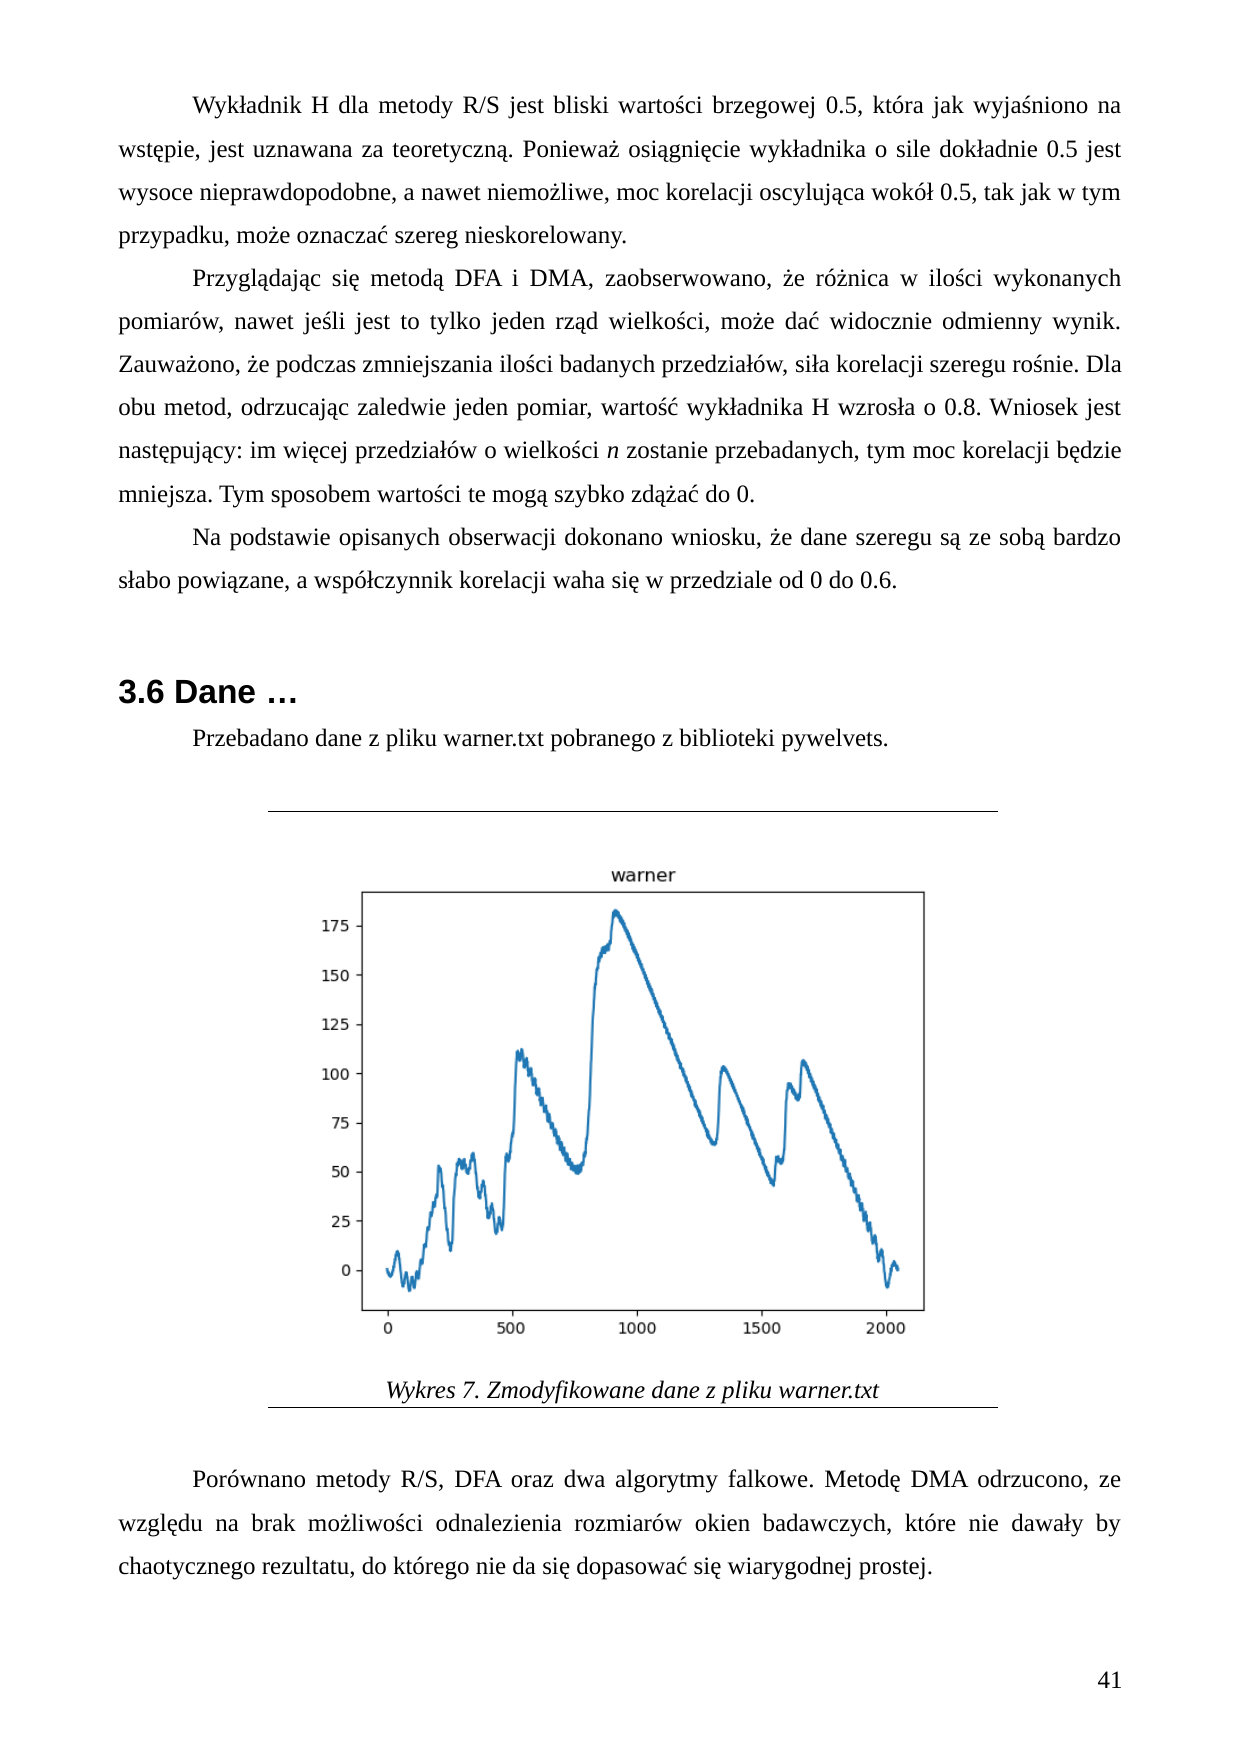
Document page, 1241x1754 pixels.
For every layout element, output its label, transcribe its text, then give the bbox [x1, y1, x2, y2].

text Wykładnik H dla metody R/S jest bliski wartości brzegowej 0.5, która jak wyjaśniono na wstępie, jest uznawana za teoretyczną. Ponieważ osiągnięcie wykładnika o sile dokładnie 0.5 jest wysoce nieprawdopodobne, a nawet niemożliwe, moc korelacji oscylująca wokół 0.5, tak jak w tym przypadku, może oznaczać szereg nieskorelowany. [118, 91, 1122, 249]
picture [271, 826, 996, 1370]
text Przebadano dane z pliku warner.txt pobranego z biblioteki pywelvets. [118, 723, 1122, 752]
text Przyglądając się metodą DFA i DMA, zaobserwowano, że różnica w ilości wykonanych pomiarów, nawet jeśli jest to tylko jeden rząd wielkości, może dać widocznie odmienny wynik. Zauważono, że podczas zmniejszania ilości badanych przedziałów, siła korelacji szeregu rośnie. Dla obu metod, odrzucając zaledwie jeden pomiar, wartość wykładnika H wzrosła o 0.8. Wniosek jest następujący: im więcej przedziałów o wielkości n zostanie przebadanych, tym moc korelacji będzie mniejsza. Tym sposobem wartości te mogą szybko zdążać do 0. [118, 263, 1122, 507]
text Na podstawie opisanych obserwacji dokonano wniosku, że dane szeregu są ze sobą bardzo słabo powiązane, a współczynnik korelacji waha się w przedziale od 0 do 0.6. [118, 522, 1122, 594]
text Porównano metody R/S, DFA oraz dwa algorytmy falkowe. Metodę DMA odrzucono, ze względu na brak możliwości odnalezienia rozmiarów okien badawczych, które nie dawały by chaotycznego rezultatu, do którego nie da się dopasować się wiarygodnej prostej. [118, 1464, 1122, 1579]
text Wykres 7. Zmodyfikowane dane z pliku warner.txt [271, 1370, 995, 1404]
subtitle 3.6 Dane … [118, 672, 1122, 711]
